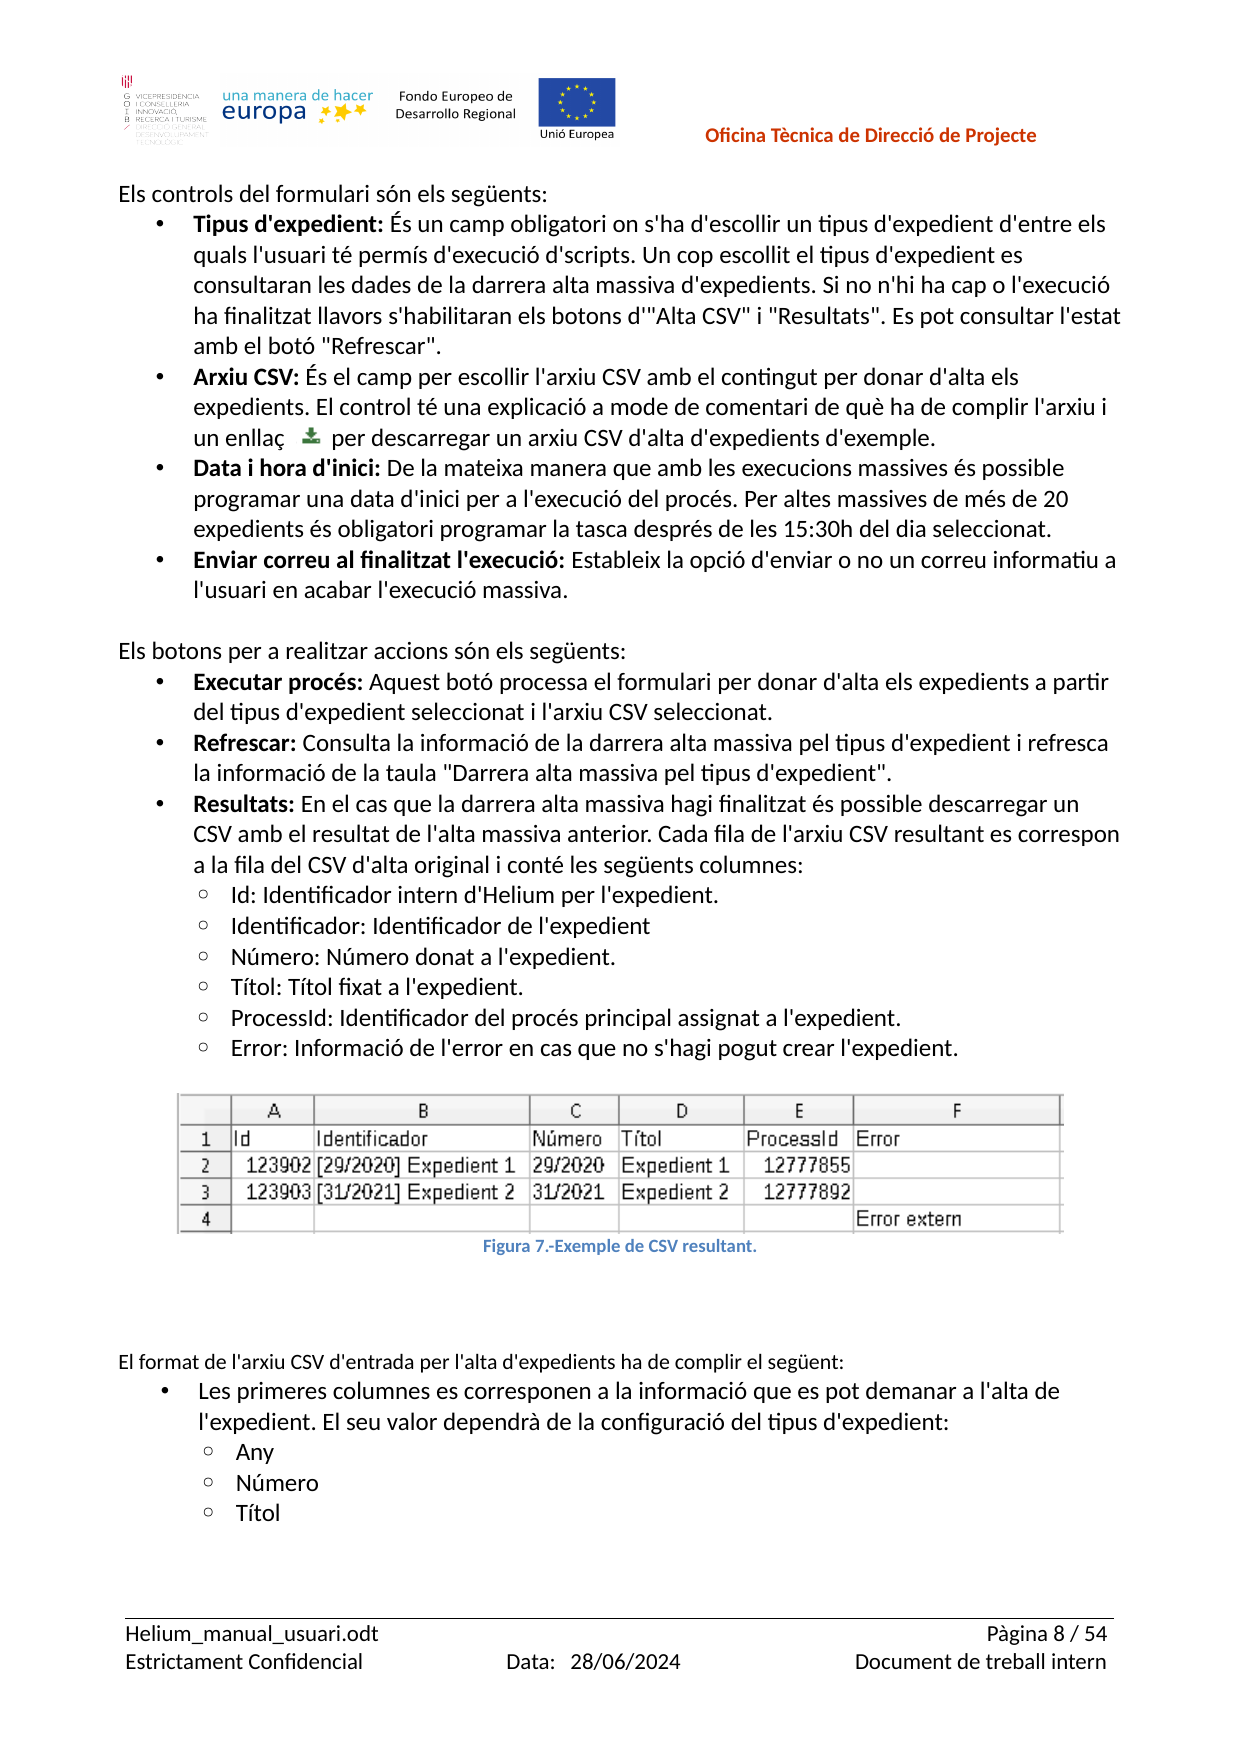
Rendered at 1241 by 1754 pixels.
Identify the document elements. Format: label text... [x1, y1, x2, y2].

list Any [198, 1436, 1122, 1467]
list Número [198, 1467, 1122, 1497]
list Tipus d'expedient: És un camp obligatori on s'ha d'escollir un tipus d'expedient d'entre els quals l'usuari té permís d'execució d'scripts. Un cop escollit el tipus d'expedient es consultaran les dades de la darrera alta massiva d'expedients. Si no n'hi ha cap o l'execució ha finalitzat llavors s'habilitaran els botons d'"Alta CSV" i "Resultats". Es pot consultar l'estat amb el botó "Refrescar". [156, 208, 1122, 361]
list Data i hora d'inici: De la mateixa manera que amb les execucions massives és possible programar una data d'inici per a l'execució del procés. Per altes massives de més de 20 expedients és obligatori programar la tasca després de les 15:30h del dia seleccionat. [156, 452, 1122, 544]
list Les primeres columnes es corresponen a la informació que es pot demanar a l'alta de l'expedient. El seu valor dependrà de la configuració del tipus d'expedient: [161, 1375, 1122, 1436]
text Els controls del formulari són els següents: [118, 178, 1122, 208]
list Número: Número donat a l'expedient. [193, 941, 1122, 971]
list Arxiu CSV: És el camp per escollir l'arxiu CSV amb el contingut per donar d'alta els expedients. El control té una explicació a mode de comentari de què ha de complir l'arxiu i un enllaç per descarregar un arxiu CSV d'alta d'expedients d'exemple. [156, 361, 1122, 452]
picture [219, 73, 621, 147]
picture [176, 1093, 1064, 1234]
picture [296, 424, 326, 447]
list ProcessId: Identificador del procés principal assignat a l'expedient. [193, 1002, 1122, 1032]
list Id: Identificador intern d'Helium per l'expedient. [193, 880, 1122, 910]
picture [118, 73, 213, 147]
list Títol [198, 1497, 1122, 1528]
list Error: Informació de l'error en cas que no s'hagi pogut crear l'expedient. [193, 1032, 1122, 1063]
text El format de l'arxiu CSV d'entrada per l'alta d'expedients ha de complir el següent: [118, 1348, 1122, 1375]
list Executar procés: Aquest botó processa el formulari per donar d'alta els expedients a partir del tipus d'expedient seleccionat i l'arxiu CSV seleccionat. [156, 666, 1122, 727]
list Identificador: Identificador de l'expedient [193, 910, 1122, 941]
text Figura 7.-Exemple de CSV resultant. [118, 1234, 1122, 1257]
list Enviar correu al finalitzat l'execució: Estableix la opció d'enviar o no un correu informatiu a l'usuari en acabar l'execució massiva. [156, 544, 1122, 605]
list Resultats: En el cas que la darrera alta massiva hagi finalitzat és possible descarregar un CSV amb el resultat de l'alta massiva anterior. Cada fila de l'arxiu CSV resultant es correspon a la fila del CSV d'alta original i conté les següents columnes: [156, 788, 1122, 880]
text Els botons per a realitzar accions són els següents: [118, 636, 1122, 666]
list Refrescar: Consulta la informació de la darrera alta massiva pel tipus d'expedient i refresca la informació de la taula "Darrera alta massiva pel tipus d'expedient". [156, 727, 1122, 788]
list Títol: Títol fixat a l'expedient. [193, 971, 1122, 1002]
